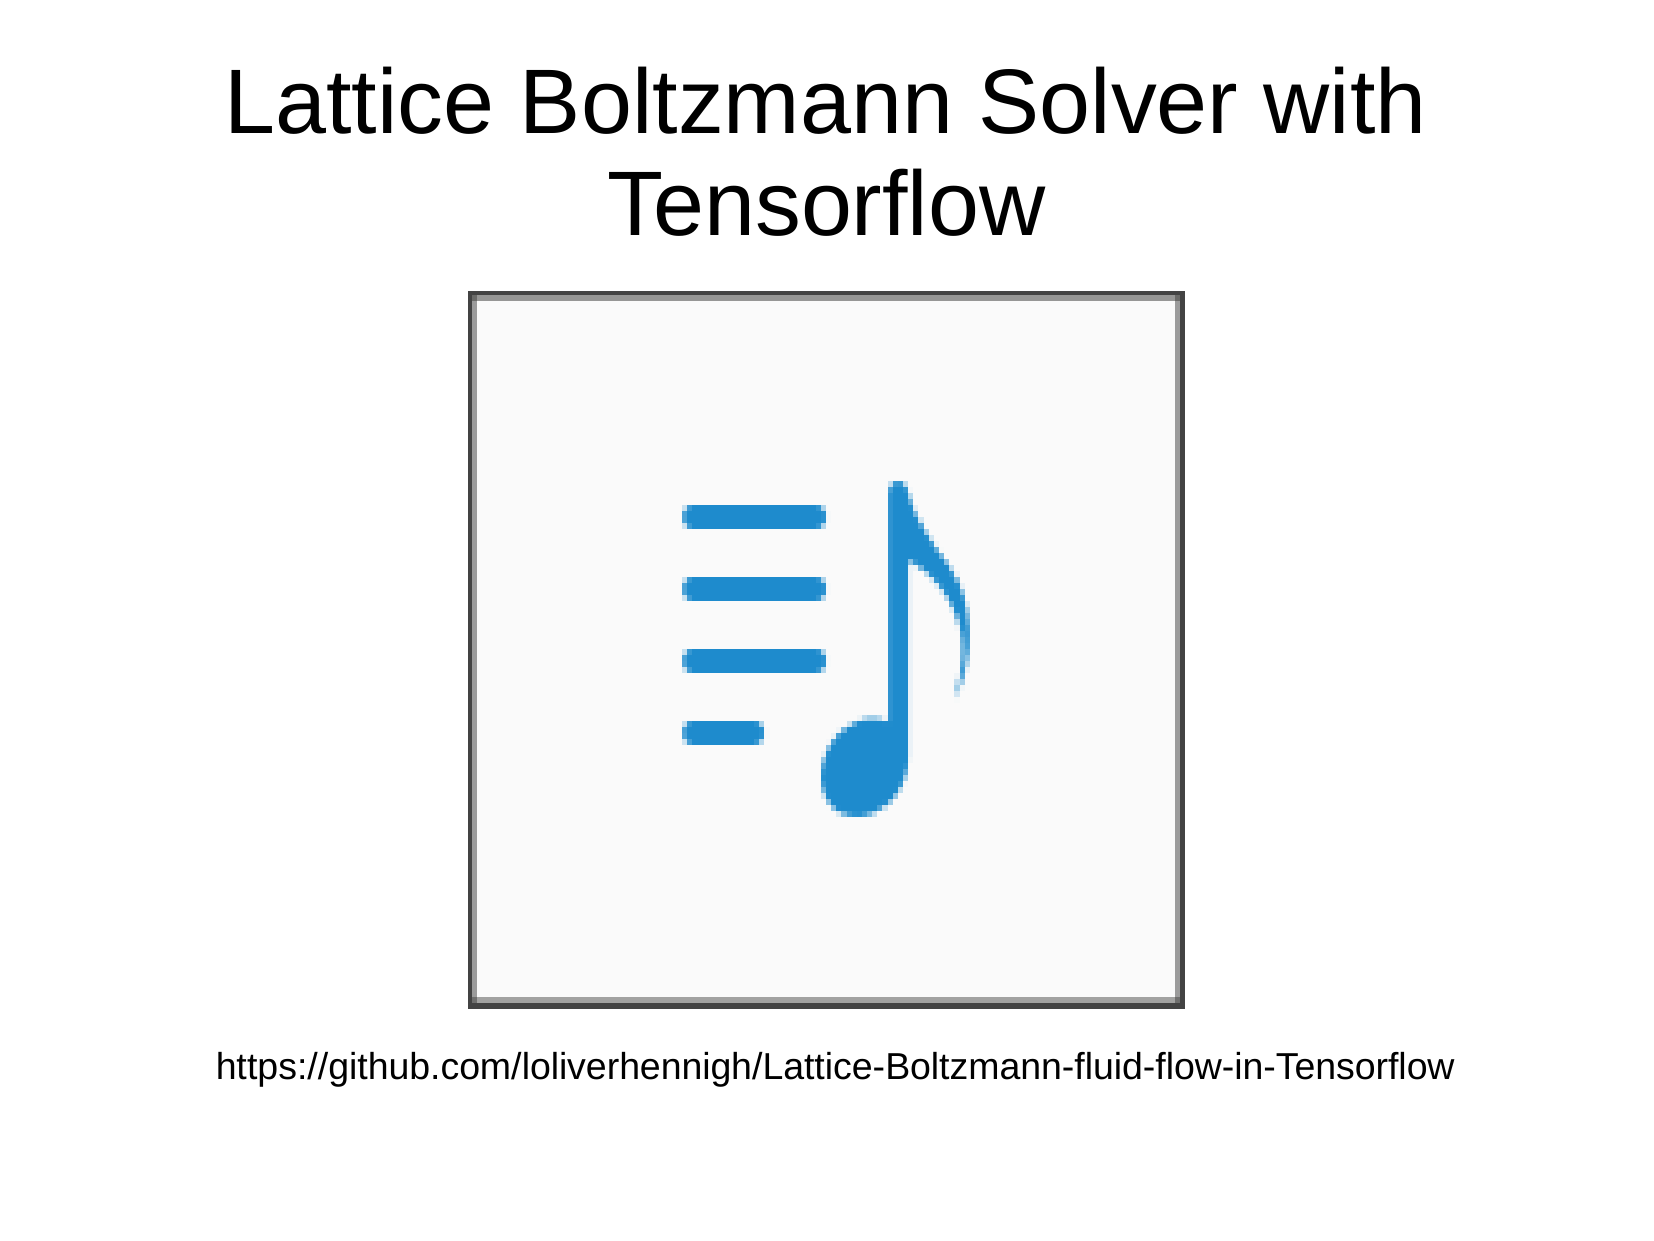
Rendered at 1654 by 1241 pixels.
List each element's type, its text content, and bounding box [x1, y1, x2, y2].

text_box [467, 290, 1187, 1010]
title Lattice Boltzmann Solver with Tensorflow [82, 49, 1571, 257]
text_box https://github.com/loliverhennigh/Lattice-Boltzmann-fluid-flow-in-Tensorflow [201, 1038, 1471, 1096]
